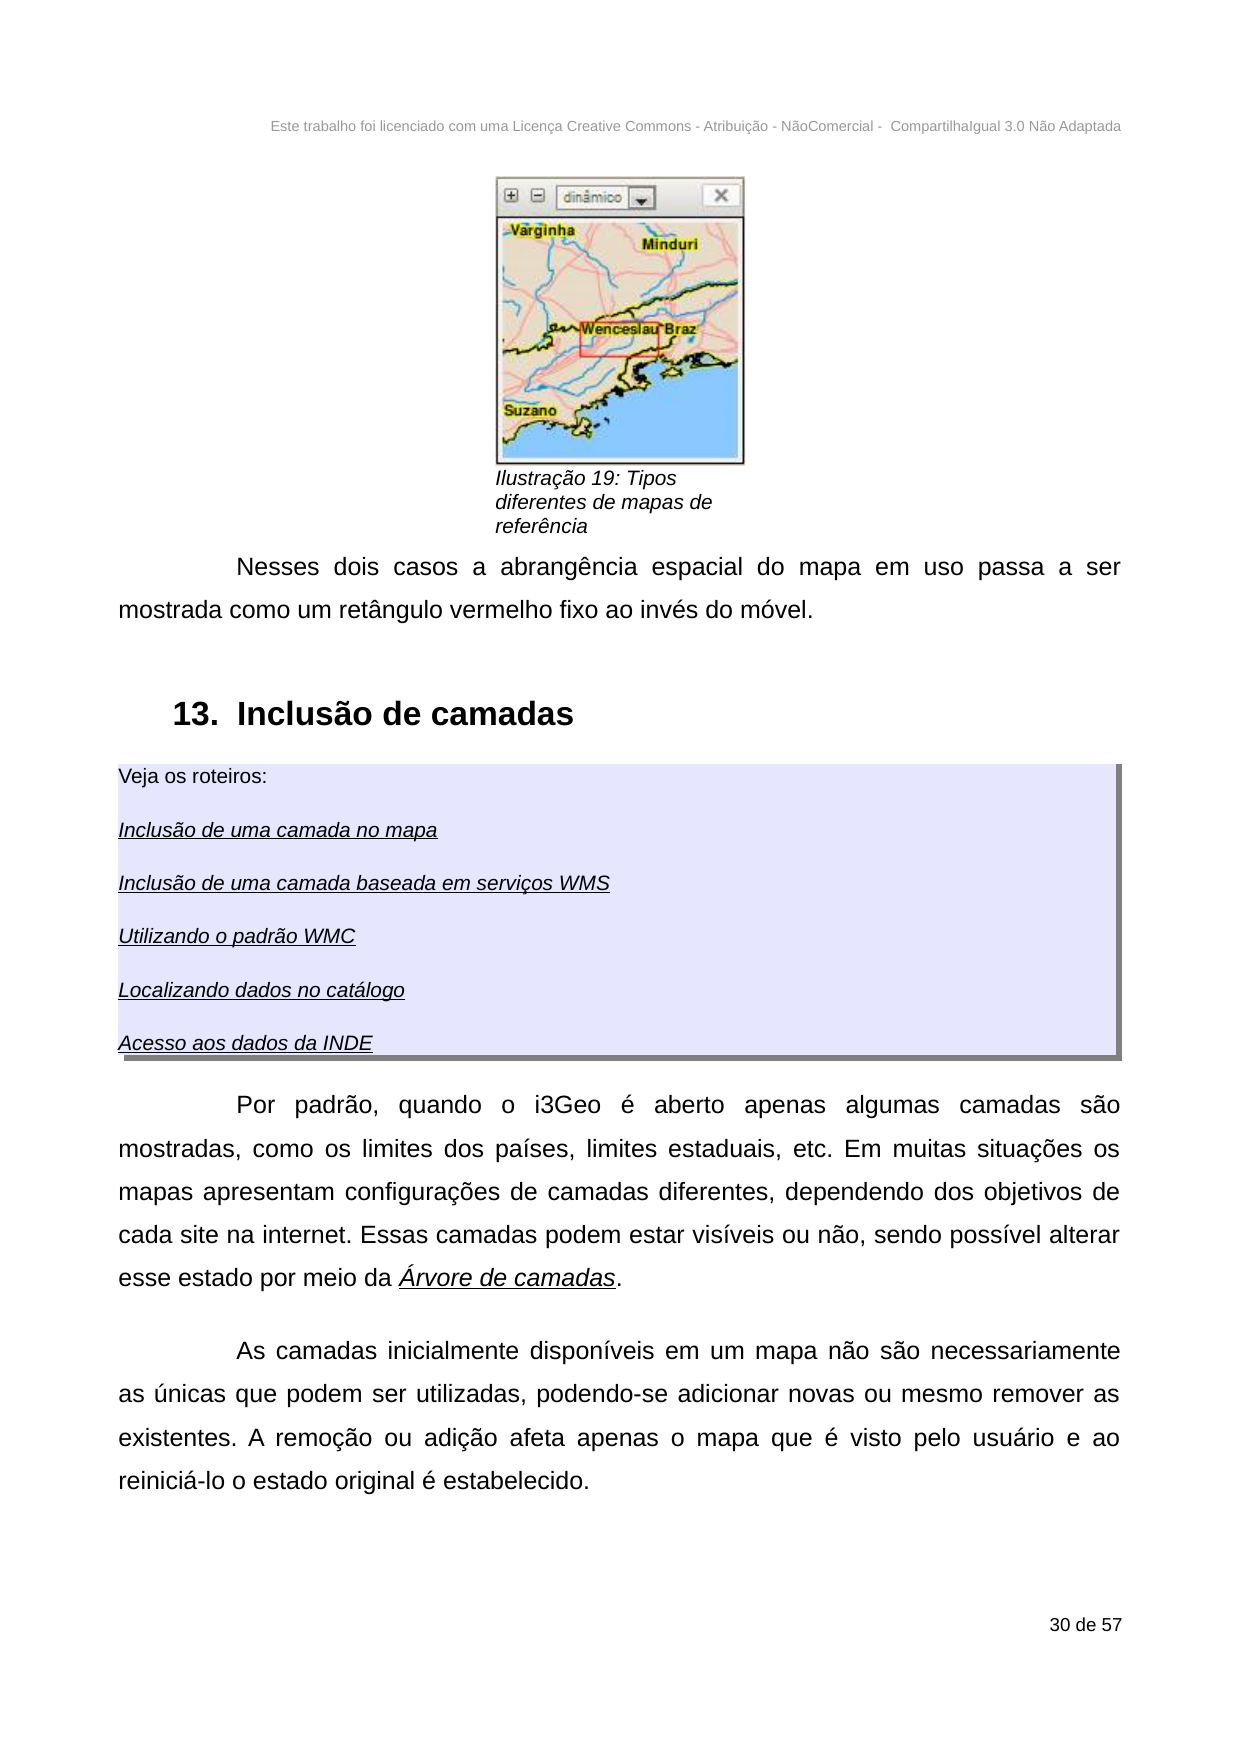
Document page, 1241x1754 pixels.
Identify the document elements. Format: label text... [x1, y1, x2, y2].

text Ilustração 19: Tipos diferentes de mapas de referência [495, 466, 745, 538]
text Inclusão de uma camada baseada em serviços WMS [118, 871, 1116, 895]
subtitle Inclusão de camadas [163, 693, 1077, 732]
text Veja os roteiros: [118, 764, 1116, 788]
text Nesses dois casos a abrangência espacial do mapa em uso passa a ser mostrada como um retângulo vermelho fixo ao invés do móvel. [118, 164, 1122, 624]
text Localizando dados no catálogo [118, 978, 1116, 1002]
picture [495, 176, 746, 466]
text Acesso aos dados da INDE [118, 1031, 1116, 1055]
text Por padrão, quando o i3Geo é aberto apenas algumas camadas são mostradas, como os limites dos países, limites estaduais, etc. Em muitas situações os mapas apresentam configurações de camadas diferentes, dependendo dos objetivos de cada site na internet. Essas camadas podem estar visíveis ou não, sendo possível alterar esse estado por meio da Árvore de camadas. [118, 1091, 1122, 1292]
text Inclusão de uma camada no mapa [118, 817, 1116, 841]
text As camadas inicialmente disponíveis em um mapa não são necessariamente as únicas que podem ser utilizadas, podendo-se adicionar novas ou mesmo remover as existentes. A remoção ou adição afeta apenas o mapa que é visto pelo usuário e ao reiniciá-lo o estado original é estabelecido. [118, 1336, 1122, 1494]
text Utilizando o padrão WMC [118, 924, 1116, 948]
